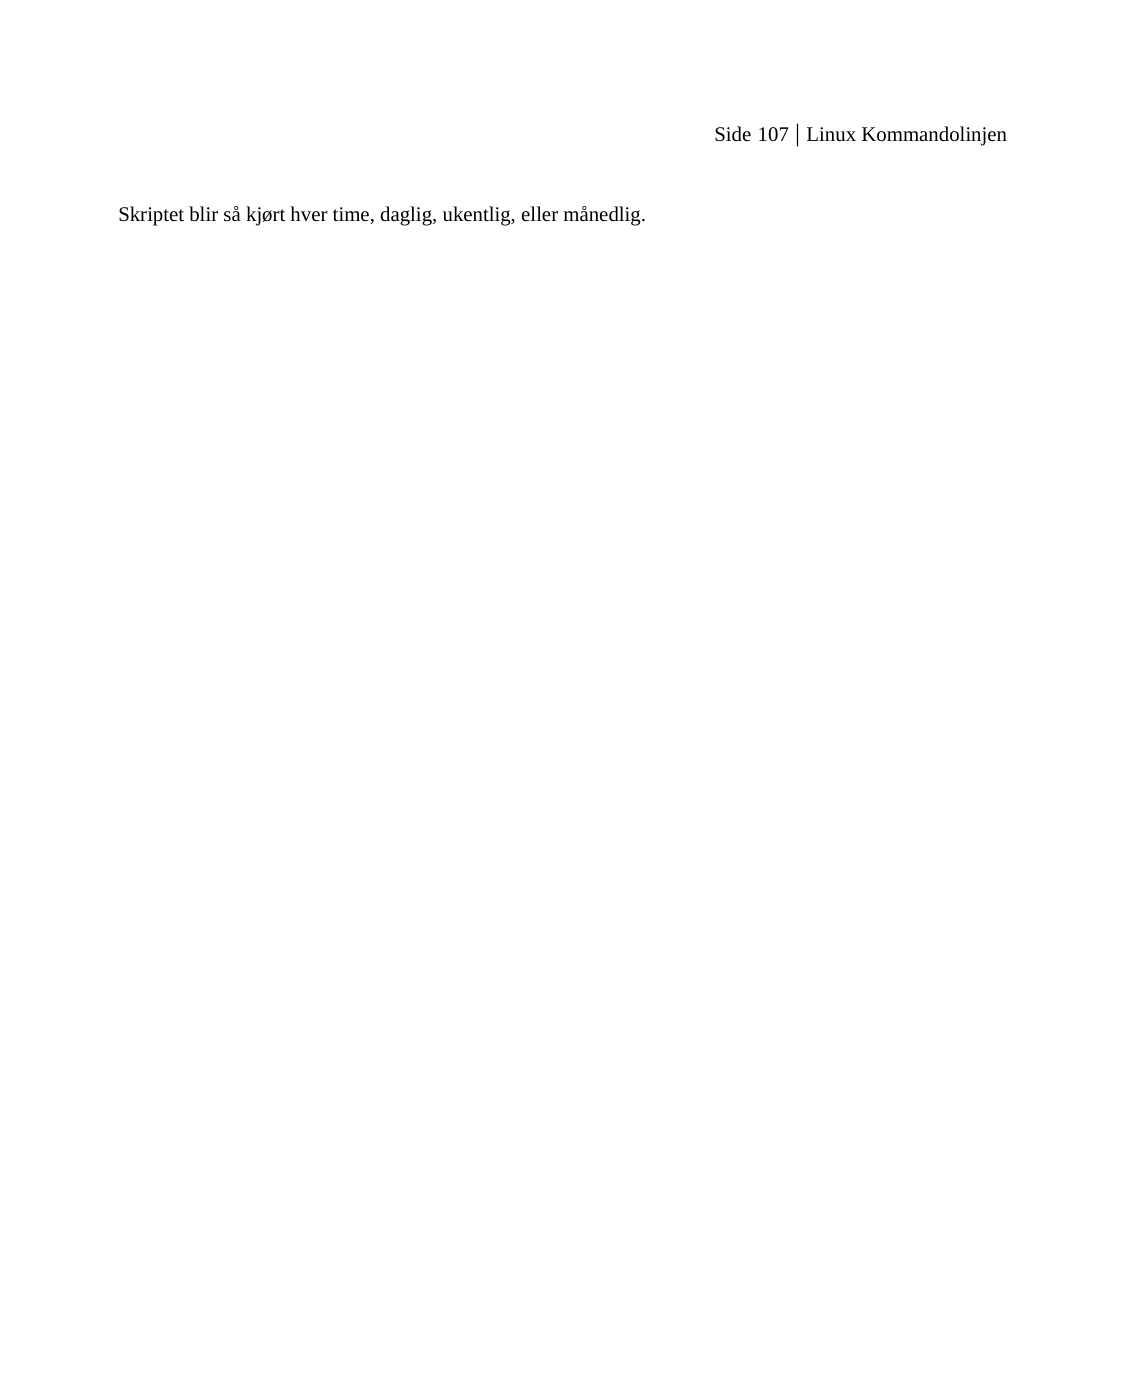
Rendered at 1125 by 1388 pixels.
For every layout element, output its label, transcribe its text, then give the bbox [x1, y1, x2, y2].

text Skriptet blir så kjørt hver time, daglig, ukentlig, eller månedlig. [118, 176, 1007, 226]
